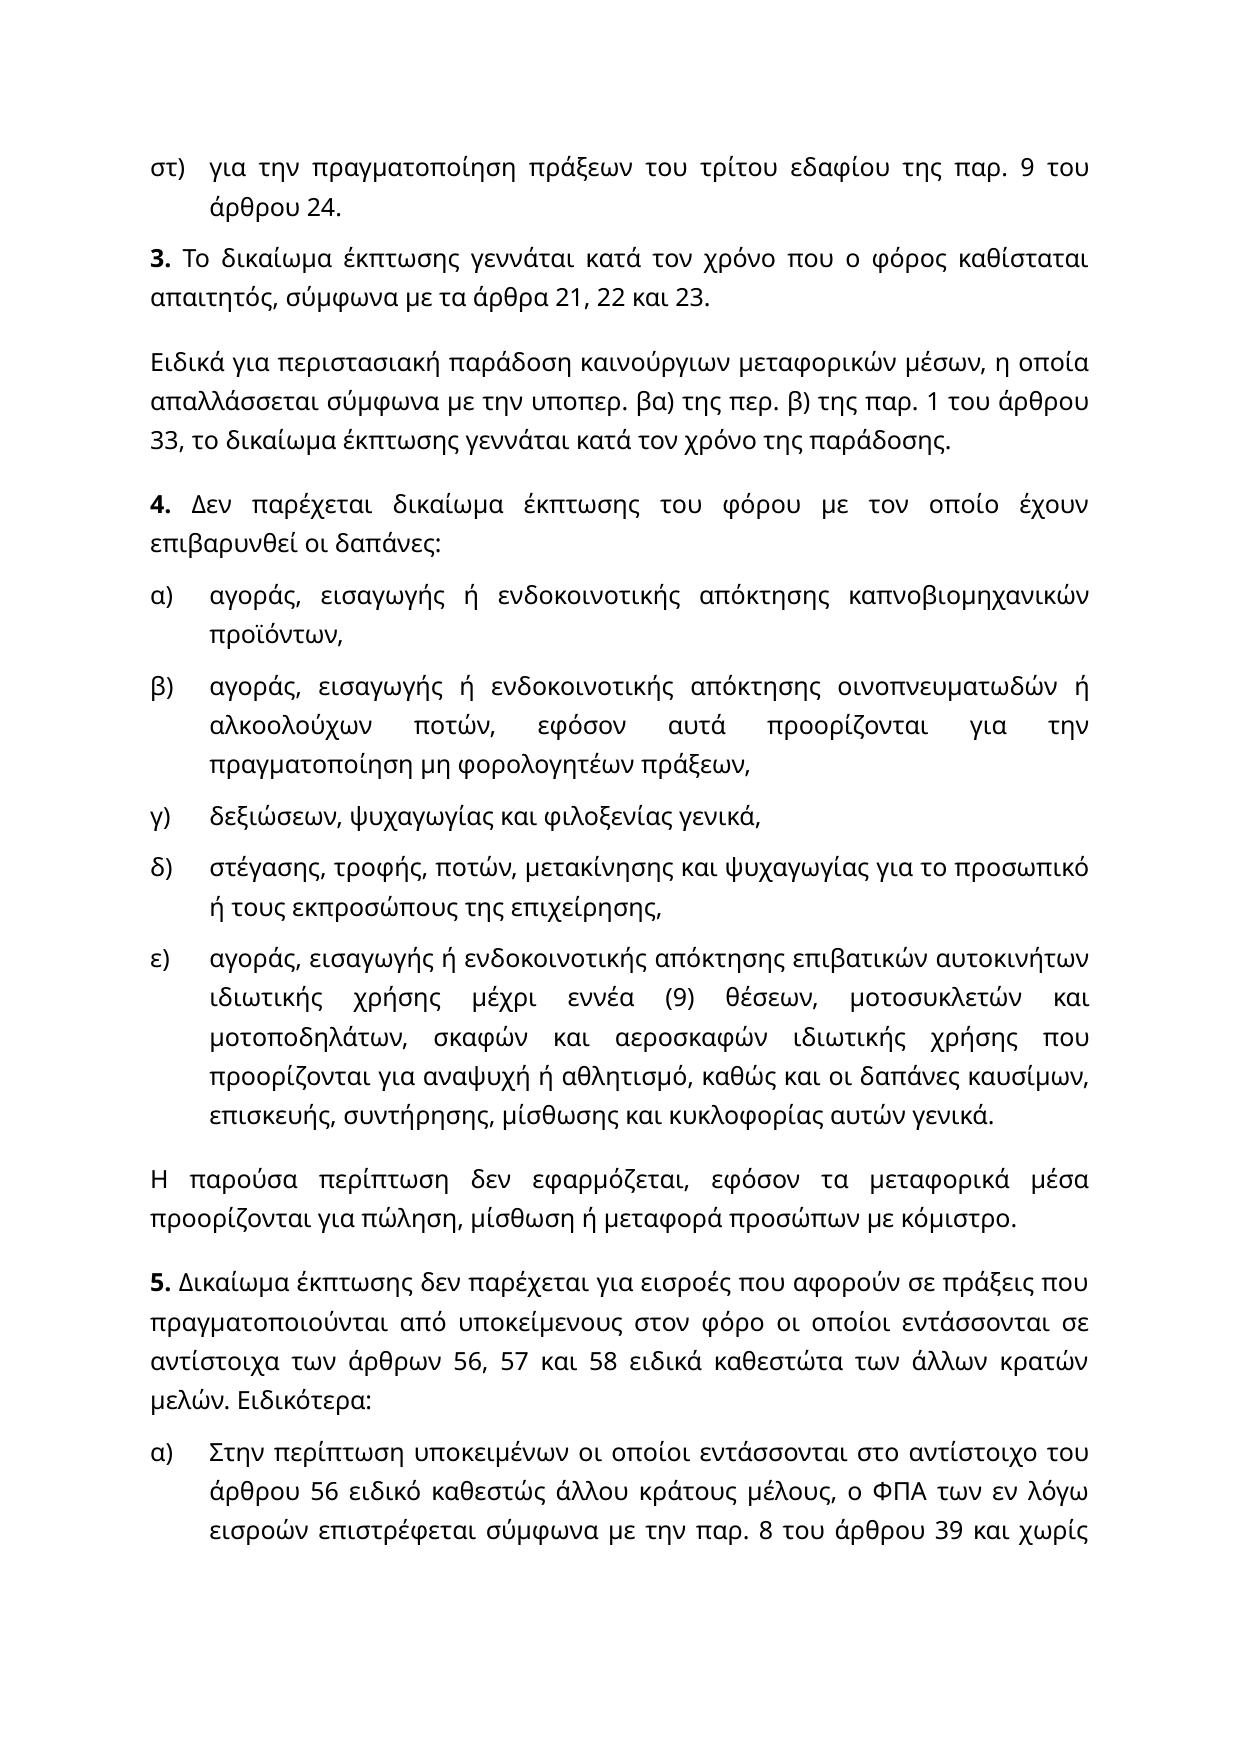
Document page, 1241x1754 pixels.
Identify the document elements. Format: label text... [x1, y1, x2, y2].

list α) Στην περίπτωση υποκειμένων οι οποίοι εντάσσονται στο αντίστοιχο του άρθρου 56 ειδικό καθεστώς άλλου κράτους μέλους, ο ΦΠΑ των εν λόγω εισροών επιστρέφεται σύμφωνα με την παρ. 8 του άρθρου 39 και χωρίς [150, 1434, 1090, 1547]
text 4. Δεν παρέχεται δικαίωμα έκπτωσης του φόρου με τον οποίο έχουν επιβαρυνθεί οι δαπάνες: [150, 487, 1090, 560]
list ε) αγοράς, εισαγωγής ή ενδοκοινοτικής απόκτησης επιβατικών αυτοκινήτων ιδιωτικής χρήσης μέχρι εννέα (9) θέσεων, μοτοσυκλετών και μοτοποδηλάτων, σκαφών και αεροσκαφών ιδιωτικής χρήσης που προορίζονται για αναψυχή ή αθλητισμό, καθώς και οι δαπάνες καυσίμων, επισκευής, συντήρησης, μίσθωσης και κυκλοφορίας αυτών γενικά. [150, 941, 1090, 1132]
text Η παρούσα περίπτωση δεν εφαρμόζεται, εφόσον τα μεταφορικά μέσα προορίζονται για πώληση, μίσθωση ή μεταφορά προσώπων με κόμιστρο. [150, 1162, 1090, 1235]
list στ) για την πραγματοποίηση πράξεων του τρίτου εδαφίου της παρ. 9 του άρθρου 24. [150, 150, 1090, 223]
text 5. Δικαίωμα έκπτωσης δεν παρέχεται για εισροές που αφορούν σε πράξεις που πραγματοποιούνται από υποκείμενους στον φόρο οι οποίοι εντάσσονται σε αντίστοιχα των άρθρων 56, 57 και 58 ειδικά καθεστώτα των άλλων κρατών μελών. Ειδικότερα: [150, 1265, 1090, 1417]
list α) αγοράς, εισαγωγής ή ενδοκοινοτικής απόκτησης καπνοβιομηχανικών προϊόντων, [150, 577, 1090, 651]
text 3. Το δικαίωμα έκπτωσης γεννάται κατά τον χρόνο που ο φόρος καθίσταται απαιτητός, σύμφωνα με τα άρθρα 21, 22 και 23. [150, 241, 1090, 314]
list δ) στέγασης, τροφής, ποτών, μετακίνησης και ψυχαγωγίας για το προσωπικό ή τους εκπροσώπους της επιχείρησης, [150, 850, 1090, 923]
text Ειδικά για περιστασιακή παράδοση καινούργιων μεταφορικών μέσων, η οποία απαλλάσσεται σύμφωνα με την υποπερ. βα) της περ. β) της παρ. 1 του άρθρου 33, το δικαίωμα έκπτωσης γεννάται κατά τον χρόνο της παράδοσης. [150, 344, 1090, 457]
list γ) δεξιώσεων, ψυχαγωγίας και φιλοξενίας γενικά, [150, 798, 1090, 832]
list β) αγοράς, εισαγωγής ή ενδοκοινοτικής απόκτησης οινοπνευματωδών ή αλκοολούχων ποτών, εφόσον αυτά προορίζονται για την πραγματοποίηση μη φορολογητέων πράξεων, [150, 668, 1090, 781]
